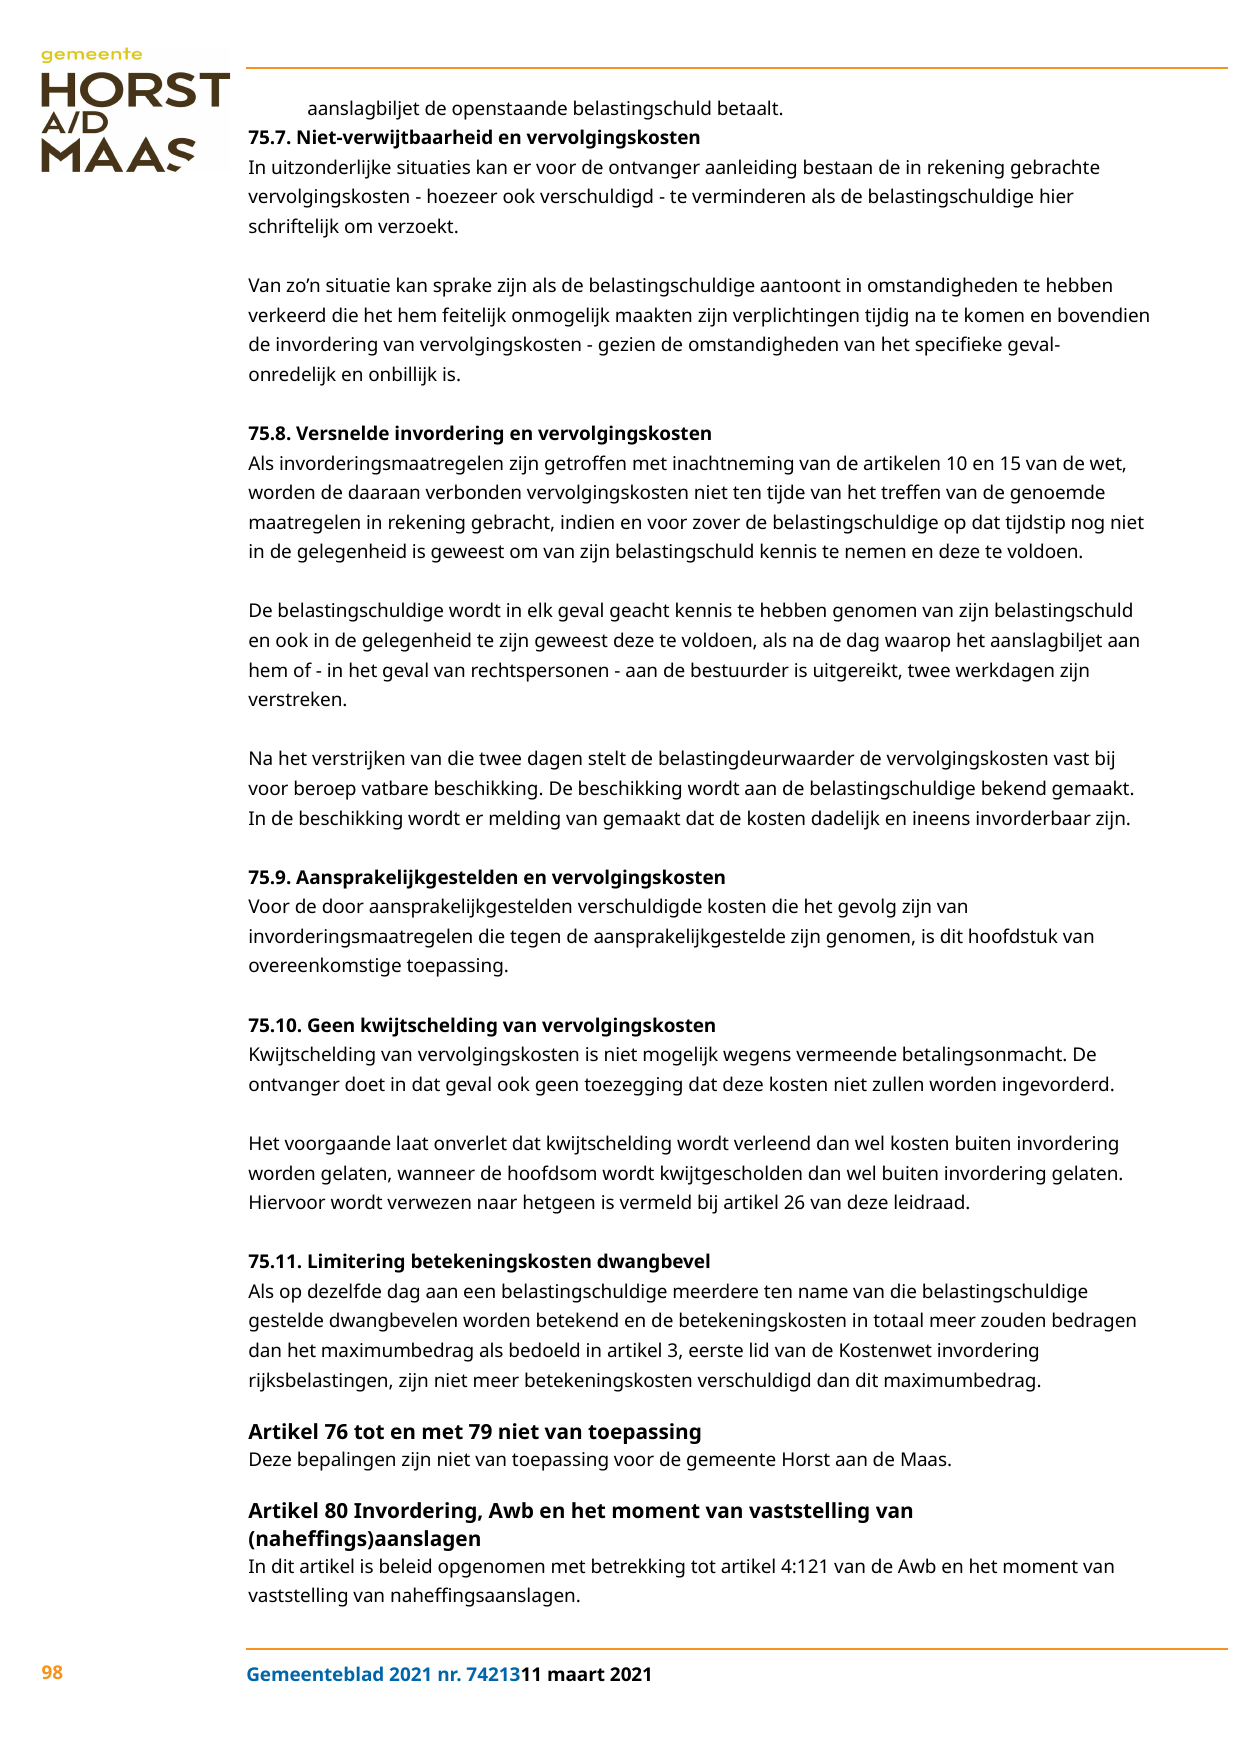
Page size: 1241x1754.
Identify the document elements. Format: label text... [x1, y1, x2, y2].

text 75.11. Limitering betekeningskosten dwangbevel [248, 1248, 1152, 1274]
list aanslagbiljet de openstaande belastingschuld betaalt. [248, 95, 1152, 121]
text Het voorgaande laat onverlet dat kwijtschelding wordt verleend dan wel kosten buiten invordering worden gelaten, wanneer de hoofdsom wordt kwijtgescholden dan wel buiten invordering gelaten. Hiervoor wordt verwezen naar hetgeen is vermeld bij artikel 26 van deze leidraad. [248, 1130, 1152, 1215]
text Als op dezelfde dag aan een belastingschuldige meerdere ten name van die belastingschuldige gestelde dwangbevelen worden betekend en de betekeningskosten in totaal meer zouden bedragen dan het maximumbedrag als bedoeld in artikel 3, eerste lid van de Kostenwet invordering rijksbelastingen, zijn niet meer betekeningskosten verschuldigd dan dit maximumbedrag. [248, 1278, 1152, 1393]
text De belastingschuldige wordt in elk geval geacht kennis te hebben genomen van zijn belastingschuld en ook in de gelegenheid te zijn geweest deze te voldoen, als na de dag waarop het aanslagbiljet aan hem of - in het geval van rechtspersonen - aan de bestuurder is uitgereikt, twee werkdagen zijn verstreken. [248, 598, 1152, 712]
text Na het verstrijken van die twee dagen stelt de belastingdeurwaarder de vervolgingskosten vast bij voor beroep vatbare beschikking. De beschikking wordt aan de belastingschuldige bekend gemaakt. In de beschikking wordt er melding van gemaakt dat de kosten dadelijk en ineens invorderbaar zijn. [248, 746, 1152, 831]
text Artikel 76 tot en met 79 niet van toepassing [248, 1417, 1152, 1446]
text Van zo’n situatie kan sprake zijn als de belastingschuldige aantoont in omstandigheden te hebben verkeerd die het hem feitelijk onmogelijk maakten zijn verplichtingen tijdig na te komen en bovendien de invordering van vervolgingskosten - gezien de omstandigheden van het specifieke geval- onredelijk en onbillijk is. [248, 272, 1152, 387]
picture [41, 47, 231, 172]
text Kwijtschelding van vervolgingskosten is niet mogelijk wegens vermeende betalingsonmacht. De ontvanger doet in dat geval ook geen toezegging dat deze kosten niet zullen worden ingevorderd. [248, 1041, 1152, 1097]
text Voor de door aansprakelijkgestelden verschuldigde kosten die het gevolg zijn van invorderingsmaatregelen die tegen de aansprakelijkgestelde zijn genomen, is dit hoofdstuk van overeenkomstige toepassing. [248, 893, 1152, 978]
text In uitzonderlijke situaties kan er voor de ontvanger aanleiding bestaan de in rekening gebrachte vervolgingskosten - hoezeer ook verschuldigd - te verminderen als de belastingschuldige hier schriftelijk om verzoekt. [248, 154, 1152, 239]
text 75.8. Versnelde invordering en vervolgingskosten [248, 420, 1152, 446]
text Artikel 80 Invordering, Awb en het moment van vaststelling van (naheffings)aanslagen [248, 1496, 1152, 1553]
text In dit artikel is beleid opgenomen met betrekking tot artikel 4:121 van de Awb en het moment van vaststelling van naheffingsaanslagen. [248, 1553, 1152, 1608]
text 75.7. Niet-verwijtbaarheid en vervolgingskosten [248, 124, 1152, 150]
text Als invorderingsmaatregelen zijn getroffen met inachtneming van de artikelen 10 en 15 van de wet, worden de daaraan verbonden vervolgingskosten niet ten tijde van het treffen van de genoemde maatregelen in rekening gebracht, indien en voor zover de belastingschuldige op dat tijdstip nog niet in de gelegenheid is geweest om van zijn belastingschuld kennis te nemen en deze te voldoen. [248, 450, 1152, 564]
text 75.9. Aansprakelijkgestelden en vervolgingskosten [248, 864, 1152, 890]
text Deze bepalingen zijn niet van toepassing voor de gemeente Horst aan de Maas. [248, 1446, 1152, 1471]
text 75.10. Geen kwijtschelding van vervolgingskosten [248, 1012, 1152, 1038]
